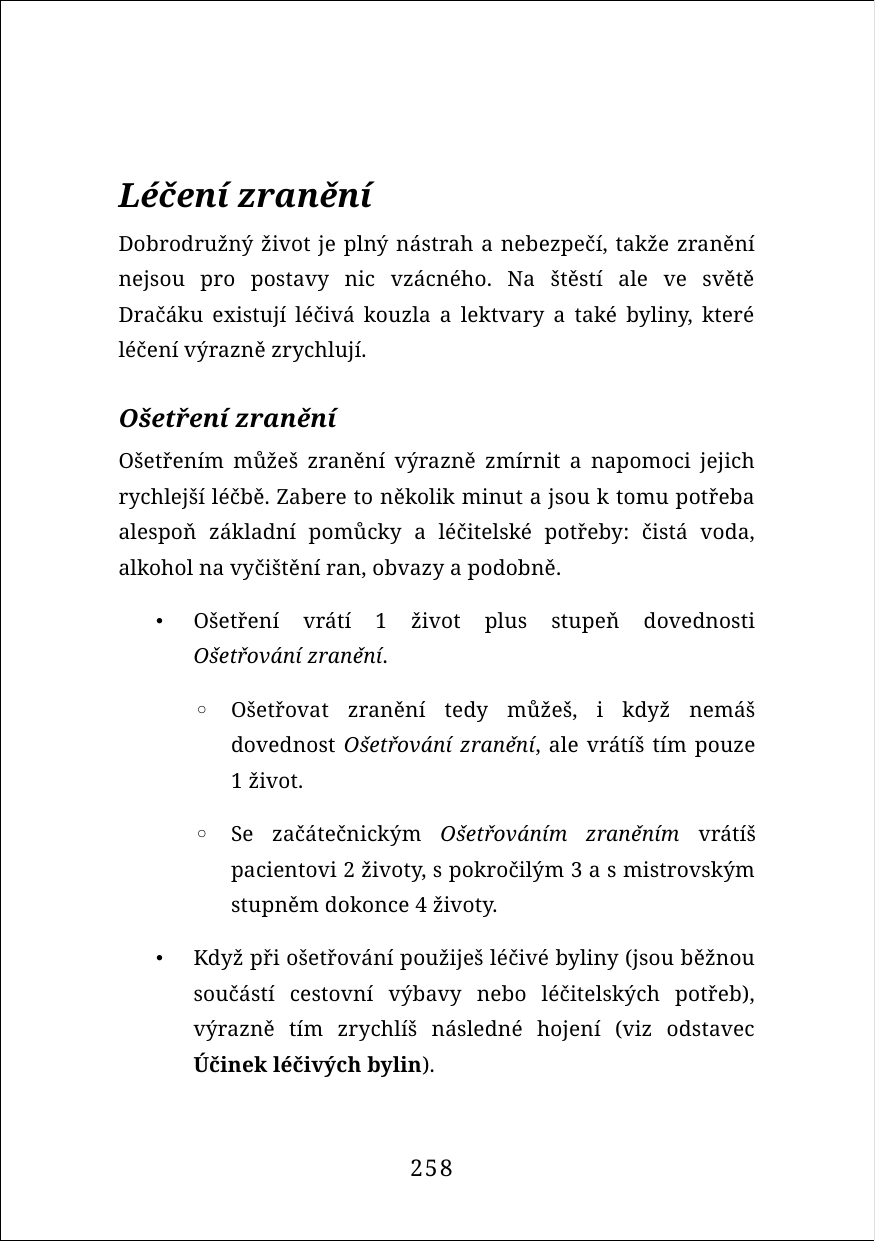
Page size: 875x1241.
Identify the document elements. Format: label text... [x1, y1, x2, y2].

subtitle Léčení zranění [118, 172, 756, 217]
list Když při ošetřování použiješ léčivé byliny (jsou běžnou součástí cestovní výbavy nebo léčitelských potřeb), výrazně tím zrychlíš následné hojení (viz odstavec Účinek léčivých bylin). [156, 943, 756, 1078]
text Dobrodružný život je plný nástrah a nebezpečí, takže zranění nejsou pro postavy nic vzácného. Na štěstí ale ve světě Dračáku existují léčivá kouzla a lektvary a také byliny, které léčení výrazně zrychlují. [118, 229, 756, 364]
text Ošetřením můžeš zranění výrazně zmírnit a napomoci jejich rychlejší léčbě. Zabere to několik minut a jsou k tomu potřeba alespoň základní pomůcky a léčitelské potřeby: čistá voda, alkohol na vyčištění ran, obvazy a podobně. [118, 446, 756, 581]
subtitle Ošetření zranění [118, 401, 756, 434]
list Ošetření vrátí 1 život plus stupeň dovednosti Ošetřování zranění. [156, 606, 756, 670]
list Ošetřovat zranění tedy můžeš, i když nemáš dovednost Ošetřování zranění, ale vrátíš tím pouze 1 život. [193, 695, 756, 794]
list Se začátečnickým Ošetřováním zraněním vrátíš pacientovi 2 životy, s pokročilým 3 a s mistrovským stupněm dokonce 4 životy. [193, 819, 756, 919]
